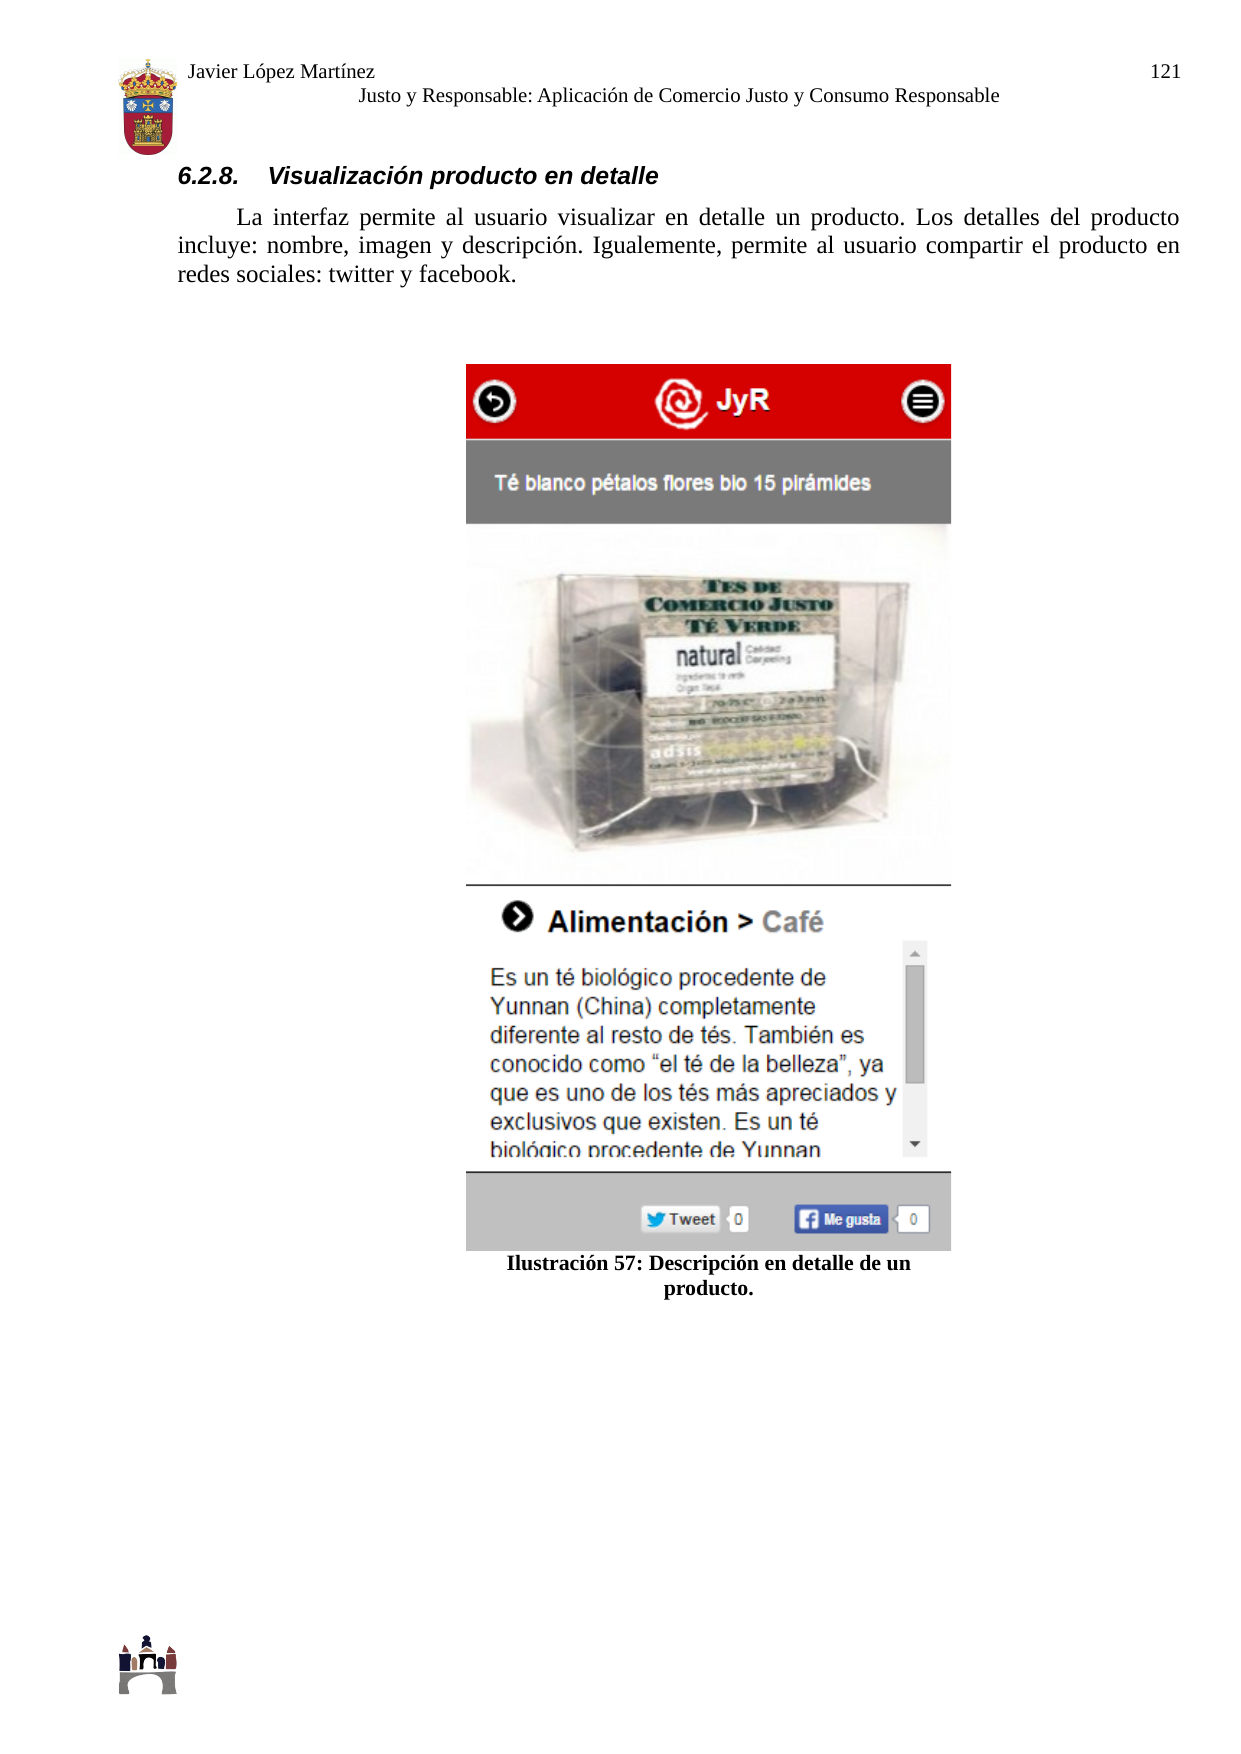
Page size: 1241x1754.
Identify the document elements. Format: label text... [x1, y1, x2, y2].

picture [118, 59, 178, 155]
subtitle Visualización producto en detalle [177, 161, 1181, 190]
text Ilustración 57: Descripción en detalle de un producto. [466, 1251, 951, 1301]
picture [118, 1634, 178, 1695]
picture [466, 364, 952, 1251]
text La interfaz permite al usuario visualizar en detalle un producto. Los detalles del producto incluye: nombre, imagen y descripción. Igualemente, permite al usuario compartir el producto en redes sociales: twitter y facebook. [177, 202, 1181, 288]
